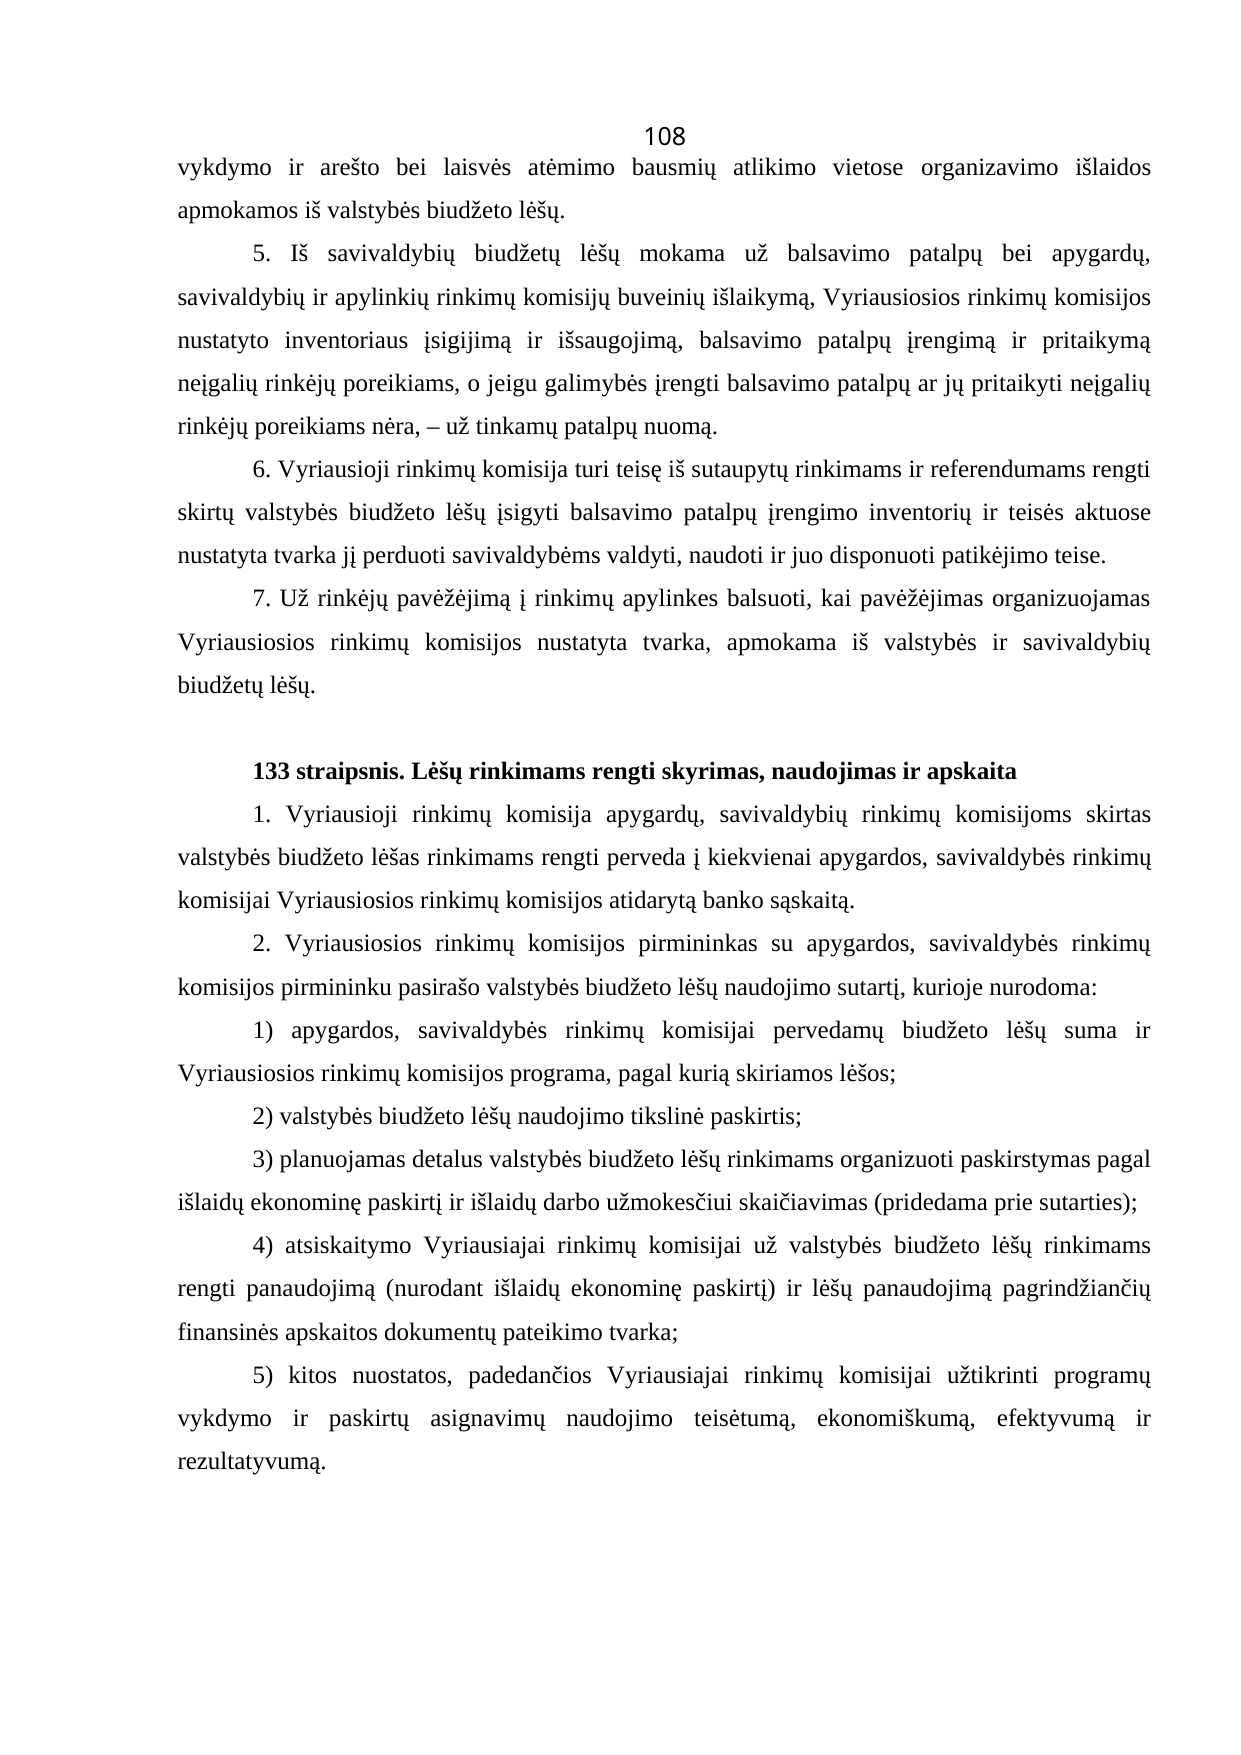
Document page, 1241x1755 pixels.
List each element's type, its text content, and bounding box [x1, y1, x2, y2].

text 1. Vyriausioji rinkimų komisija apygardų, savivaldybių rinkimų komisijoms skirtas valstybės biudžeto lėšas rinkimams rengti perveda į kiekvienai apygardos, savivaldybės rinkimų komisijai Vyriausiosios rinkimų komisijos atidarytą banko sąskaitą. [177, 799, 1152, 914]
text 2. Vyriausiosios rinkimų komisijos pirmininkas su apygardos, savivaldybės rinkimų komisijos pirmininku pasirašo valstybės biudžeto lėšų naudojimo sutartį, kurioje nurodoma: [177, 928, 1152, 1000]
text 1) apygardos, savivaldybės rinkimų komisijai pervedamų biudžeto lėšų suma ir Vyriausiosios rinkimų komisijos programa, pagal kurią skiriamos lėšos; [177, 1015, 1152, 1087]
text 6. Vyriausioji rinkimų komisija turi teisę iš sutaupytų rinkimams ir referendumams rengti skirtų valstybės biudžeto lėšų įsigyti balsavimo patalpų įrengimo inventorių ir teisės aktuose nustatyta tvarka jį perduoti savivaldybėms valdyti, naudoti ir juo disponuoti patikėjimo teise. [177, 454, 1152, 569]
text 5) kitos nuostatos, padedančios Vyriausiajai rinkimų komisijai užtikrinti programų vykdymo ir paskirtų asignavimų naudojimo teisėtumą, ekonomiškumą, efektyvumą ir rezultatyvumą. [177, 1360, 1152, 1475]
text 7. Už rinkėjų pavėžėjimą į rinkimų apylinkes balsuoti, kai pavėžėjimas organizuojamas Vyriausiosios rinkimų komisijos nustatyta tvarka, apmokama iš valstybės ir savivaldybių biudžetų lėšų. [177, 583, 1152, 698]
text 4) atsiskaitymo Vyriausiajai rinkimų komisijai už valstybės biudžeto lėšų rinkimams rengti panaudojimą (nurodant išlaidų ekonominę paskirtį) ir lėšų panaudojimą pagrindžiančių finansinės apskaitos dokumentų pateikimo tvarka; [177, 1230, 1152, 1345]
text 133 straipsnis. Lėšų rinkimams rengti skyrimas, naudojimas ir apskaita [177, 756, 1152, 785]
text 2) valstybės biudžeto lėšų naudojimo tikslinė paskirtis; [177, 1101, 1152, 1130]
text 3) planuojamas detalus valstybės biudžeto lėšų rinkimams organizuoti paskirstymas pagal išlaidų ekonominę paskirtį ir išlaidų darbo užmokesčiui skaičiavimas (pridedama prie sutarties); [177, 1144, 1152, 1216]
text vykdymo ir arešto bei laisvės atėmimo bausmių atlikimo vietose organizavimo išlaidos apmokamos iš valstybės biudžeto lėšų. [177, 152, 1152, 224]
text 5. Iš savivaldybių biudžetų lėšų mokama už balsavimo patalpų bei apygardų, savivaldybių ir apylinkių rinkimų komisijų buveinių išlaikymą, Vyriausiosios rinkimų komisijos nustatyto inventoriaus įsigijimą ir išsaugojimą, balsavimo patalpų įrengimą ir pritaikymą neįgalių rinkėjų poreikiams, o jeigu galimybės įrengti balsavimo patalpų ar jų pritaikyti neįgalių rinkėjų poreikiams nėra, – už tinkamų patalpų nuomą. [177, 238, 1152, 440]
